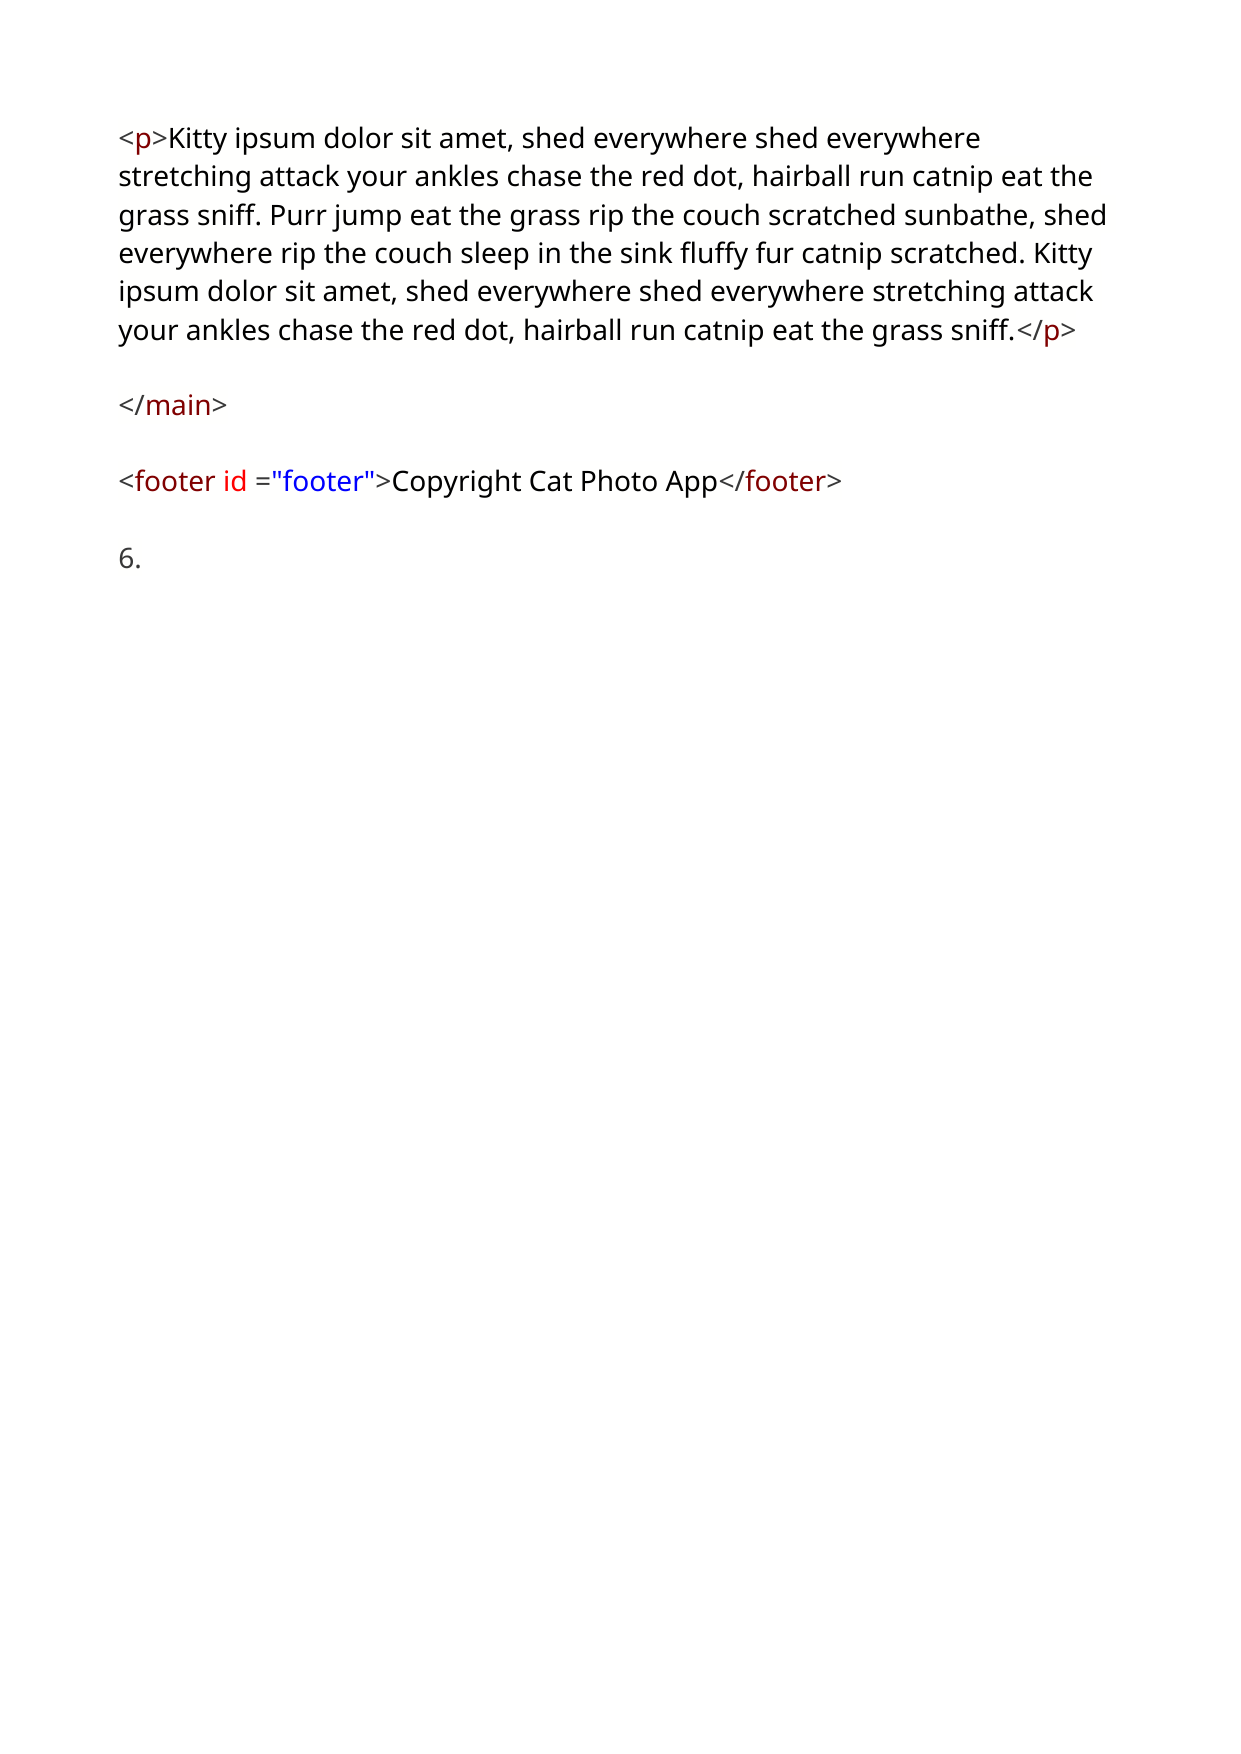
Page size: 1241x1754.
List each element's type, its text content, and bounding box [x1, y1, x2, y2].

text <footer id ="footer">Copyright Cat Photo App</footer> [118, 461, 1122, 500]
text </main> [118, 386, 1122, 424]
text <p>Kitty ipsum dolor sit amet, shed everywhere shed everywhere stretching attack your ankles chase the red dot, hairball run catnip eat the grass sniff. Purr jump eat the grass rip the couch scratched sunbathe, shed everywhere rip the couch sleep in the sink fluffy fur catnip scratched. Kitty ipsum dolor sit amet, shed everywhere shed everywhere stretching attack your ankles chase the red dot, hairball run catnip eat the grass sniff.</p> [118, 118, 1122, 348]
text 6. [118, 538, 1122, 576]
